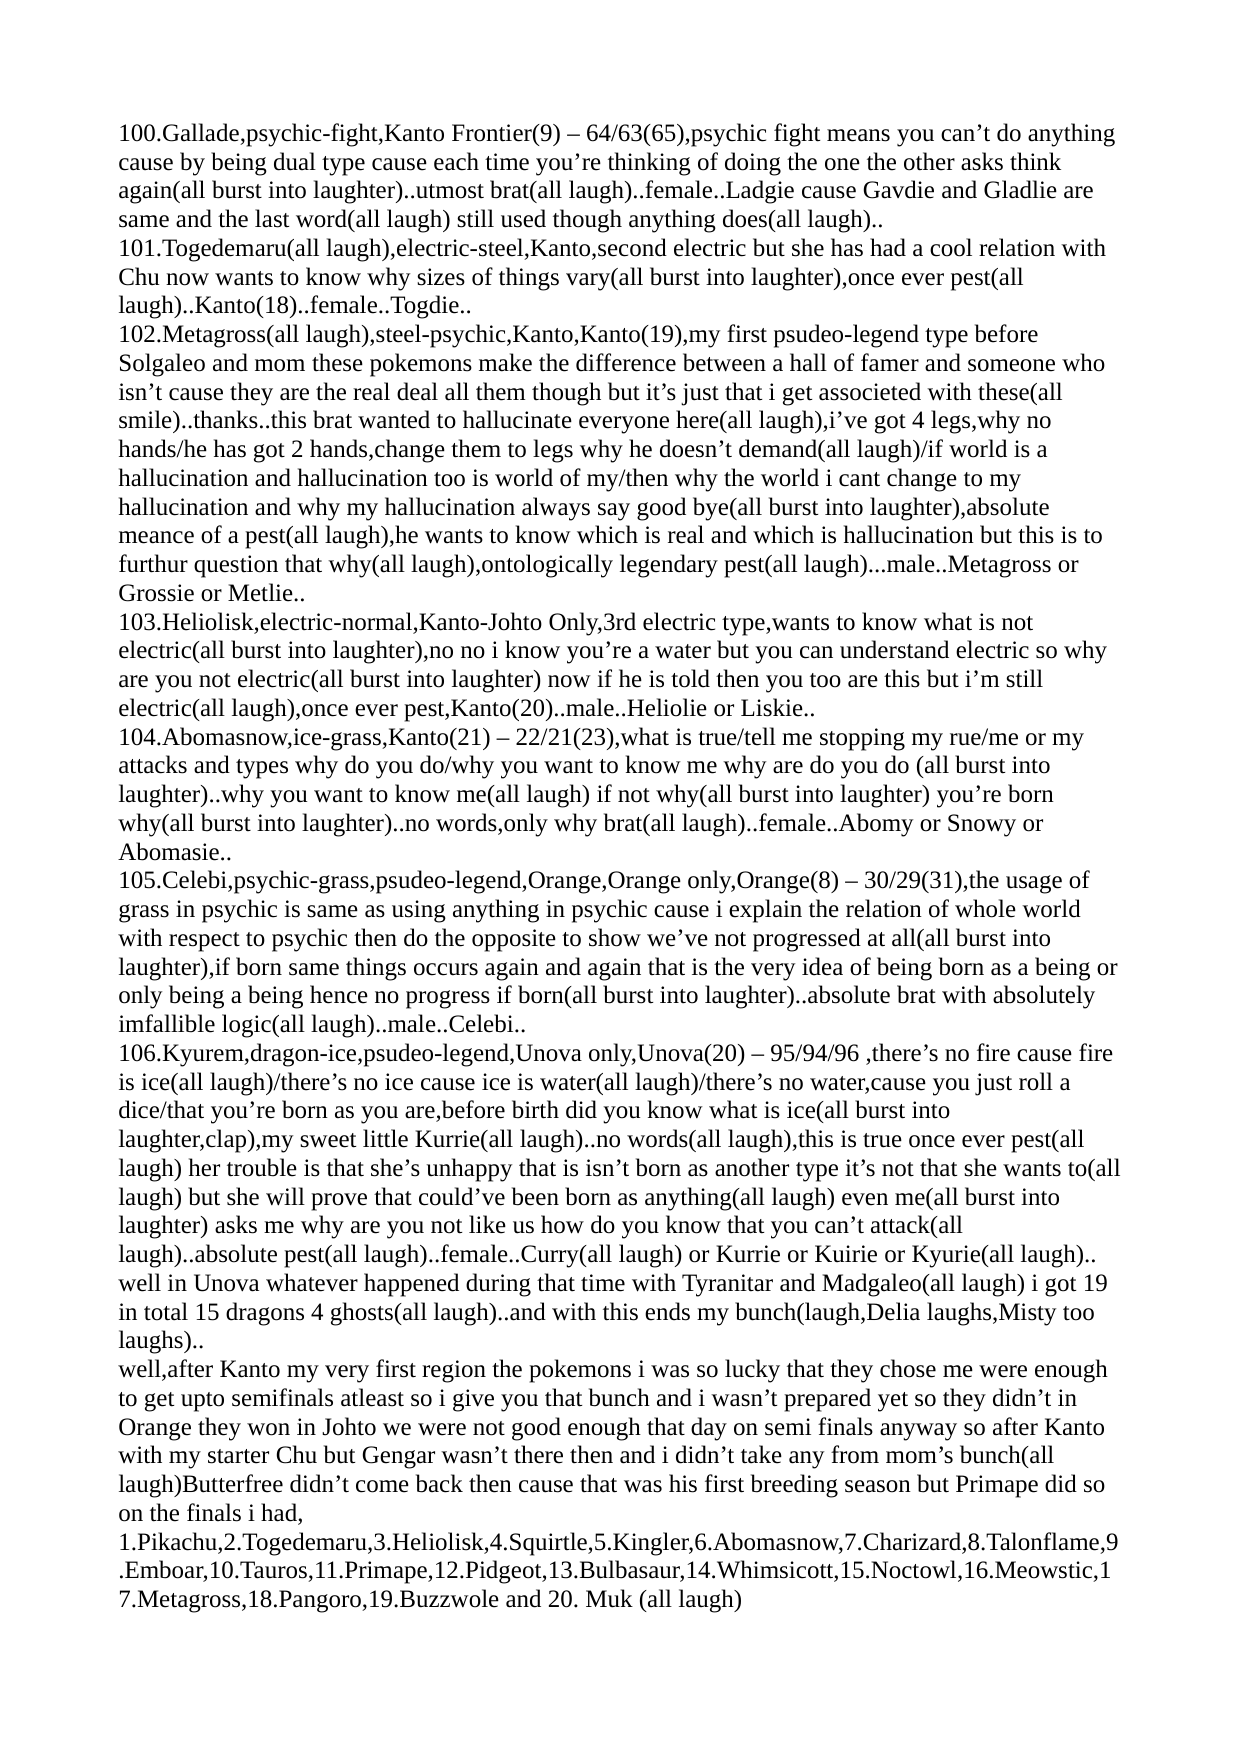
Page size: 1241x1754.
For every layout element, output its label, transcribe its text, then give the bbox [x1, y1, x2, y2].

text 103.Heliolisk,electric-normal,Kanto-Johto Only,3rd electric type,wants to know what is not electric(all burst into laughter),no no i know you’re a water but you can understand electric so why are you not electric(all burst into laughter) now if he is told then you too are this but i’m still electric(all laugh),once ever pest,Kanto(20)..male..Heliolie or Liskie.. [118, 607, 1122, 722]
text 1.Pikachu,2.Togedemaru,3.Heliolisk,4.Squirtle,5.Kingler,6.Abomasnow,7.Charizard,8.Talonflame,9.Emboar,10.Tauros,11.Primape,12.Pidgeot,13.Bulbasaur,14.Whimsicott,15.Noctowl,16.Meowstic,17.Metagross,18.Pangoro,19.Buzzwole and 20. Muk (all laugh) [118, 1527, 1122, 1613]
text 100.Gallade,psychic-fight,Kanto Frontier(9) – 64/63(65),psychic fight means you can’t do anything cause by being dual type cause each time you’re thinking of doing the one the other asks think again(all burst into laughter)..utmost brat(all laugh)..female..Ladgie cause Gavdie and Gladlie are same and the last word(all laugh) still used though anything does(all laugh).. [118, 118, 1122, 233]
text well,after Kanto my very first region the pokemons i was so lucky that they chose me were enough to get upto semifinals atleast so i give you that bunch and i wasn’t prepared yet so they didn’t in Orange they won in Johto we were not good enough that day on semi finals anyway so after Kanto with my starter Chu but Gengar wasn’t there then and i didn’t take any from mom’s bunch(all laugh)Butterfree didn’t come back then cause that was his first breeding season but Primape did so on the finals i had, [118, 1354, 1122, 1527]
text 104.Abomasnow,ice-grass,Kanto(21) – 22/21(23),what is true/tell me stopping my rue/me or my attacks and types why do you do/why you want to know me why are do you do (all burst into laughter)..why you want to know me(all laugh) if not why(all burst into laughter) you’re born why(all burst into laughter)..no words,only why brat(all laugh)..female..Abomy or Snowy or Abomasie.. [118, 722, 1122, 866]
text 106.Kyurem,dragon-ice,psudeo-legend,Unova only,Unova(20) – 95/94/96 ,there’s no fire cause fire is ice(all laugh)/there’s no ice cause ice is water(all laugh)/there’s no water,cause you just roll a dice/that you’re born as you are,before birth did you know what is ice(all burst into laughter,clap),my sweet little Kurrie(all laugh)..no words(all laugh),this is true once ever pest(all laugh) her trouble is that she’s unhappy that is isn’t born as another type it’s not that she wants to(all laugh) but she will prove that could’ve been born as anything(all laugh) even me(all burst into laughter) asks me why are you not like us how do you know that you can’t attack(all laugh)..absolute pest(all laugh)..female..Curry(all laugh) or Kurrie or Kuirie or Kyurie(all laugh).. [118, 1038, 1122, 1268]
text 102.Metagross(all laugh),steel-psychic,Kanto,Kanto(19),my first psudeo-legend type before Solgaleo and mom these pokemons make the difference between a hall of famer and someone who isn’t cause they are the real deal all them though but it’s just that i get associeted with these(all smile)..thanks..this brat wanted to hallucinate everyone here(all laugh),i’ve got 4 legs,why no hands/he has got 2 hands,change them to legs why he doesn’t demand(all laugh)/if world is a hallucination and hallucination too is world of my/then why the world i cant change to my hallucination and why my hallucination always say good bye(all burst into laughter),absolute meance of a pest(all laugh),he wants to know which is real and which is hallucination but this is to furthur question that why(all laugh),ontologically legendary pest(all laugh)...male..Metagross or Grossie or Metlie.. [118, 319, 1122, 607]
text 101.Togedemaru(all laugh),electric-steel,Kanto,second electric but she has had a cool relation with Chu now wants to know why sizes of things vary(all burst into laughter),once ever pest(all laugh)..Kanto(18)..female..Togdie.. [118, 233, 1122, 319]
text 105.Celebi,psychic-grass,psudeo-legend,Orange,Orange only,Orange(8) – 30/29(31),the usage of grass in psychic is same as using anything in psychic cause i explain the relation of whole world with respect to psychic then do the opposite to show we’ve not progressed at all(all burst into laughter),if born same things occurs again and again that is the very idea of being born as a being or only being a being hence no progress if born(all burst into laughter)..absolute brat with absolutely imfallible logic(all laugh)..male..Celebi.. [118, 866, 1122, 1038]
text well in Unova whatever happened during that time with Tyranitar and Madgaleo(all laugh) i got 19 in total 15 dragons 4 ghosts(all laugh)..and with this ends my bunch(laugh,Delia laughs,Misty too laughs).. [118, 1268, 1122, 1354]
